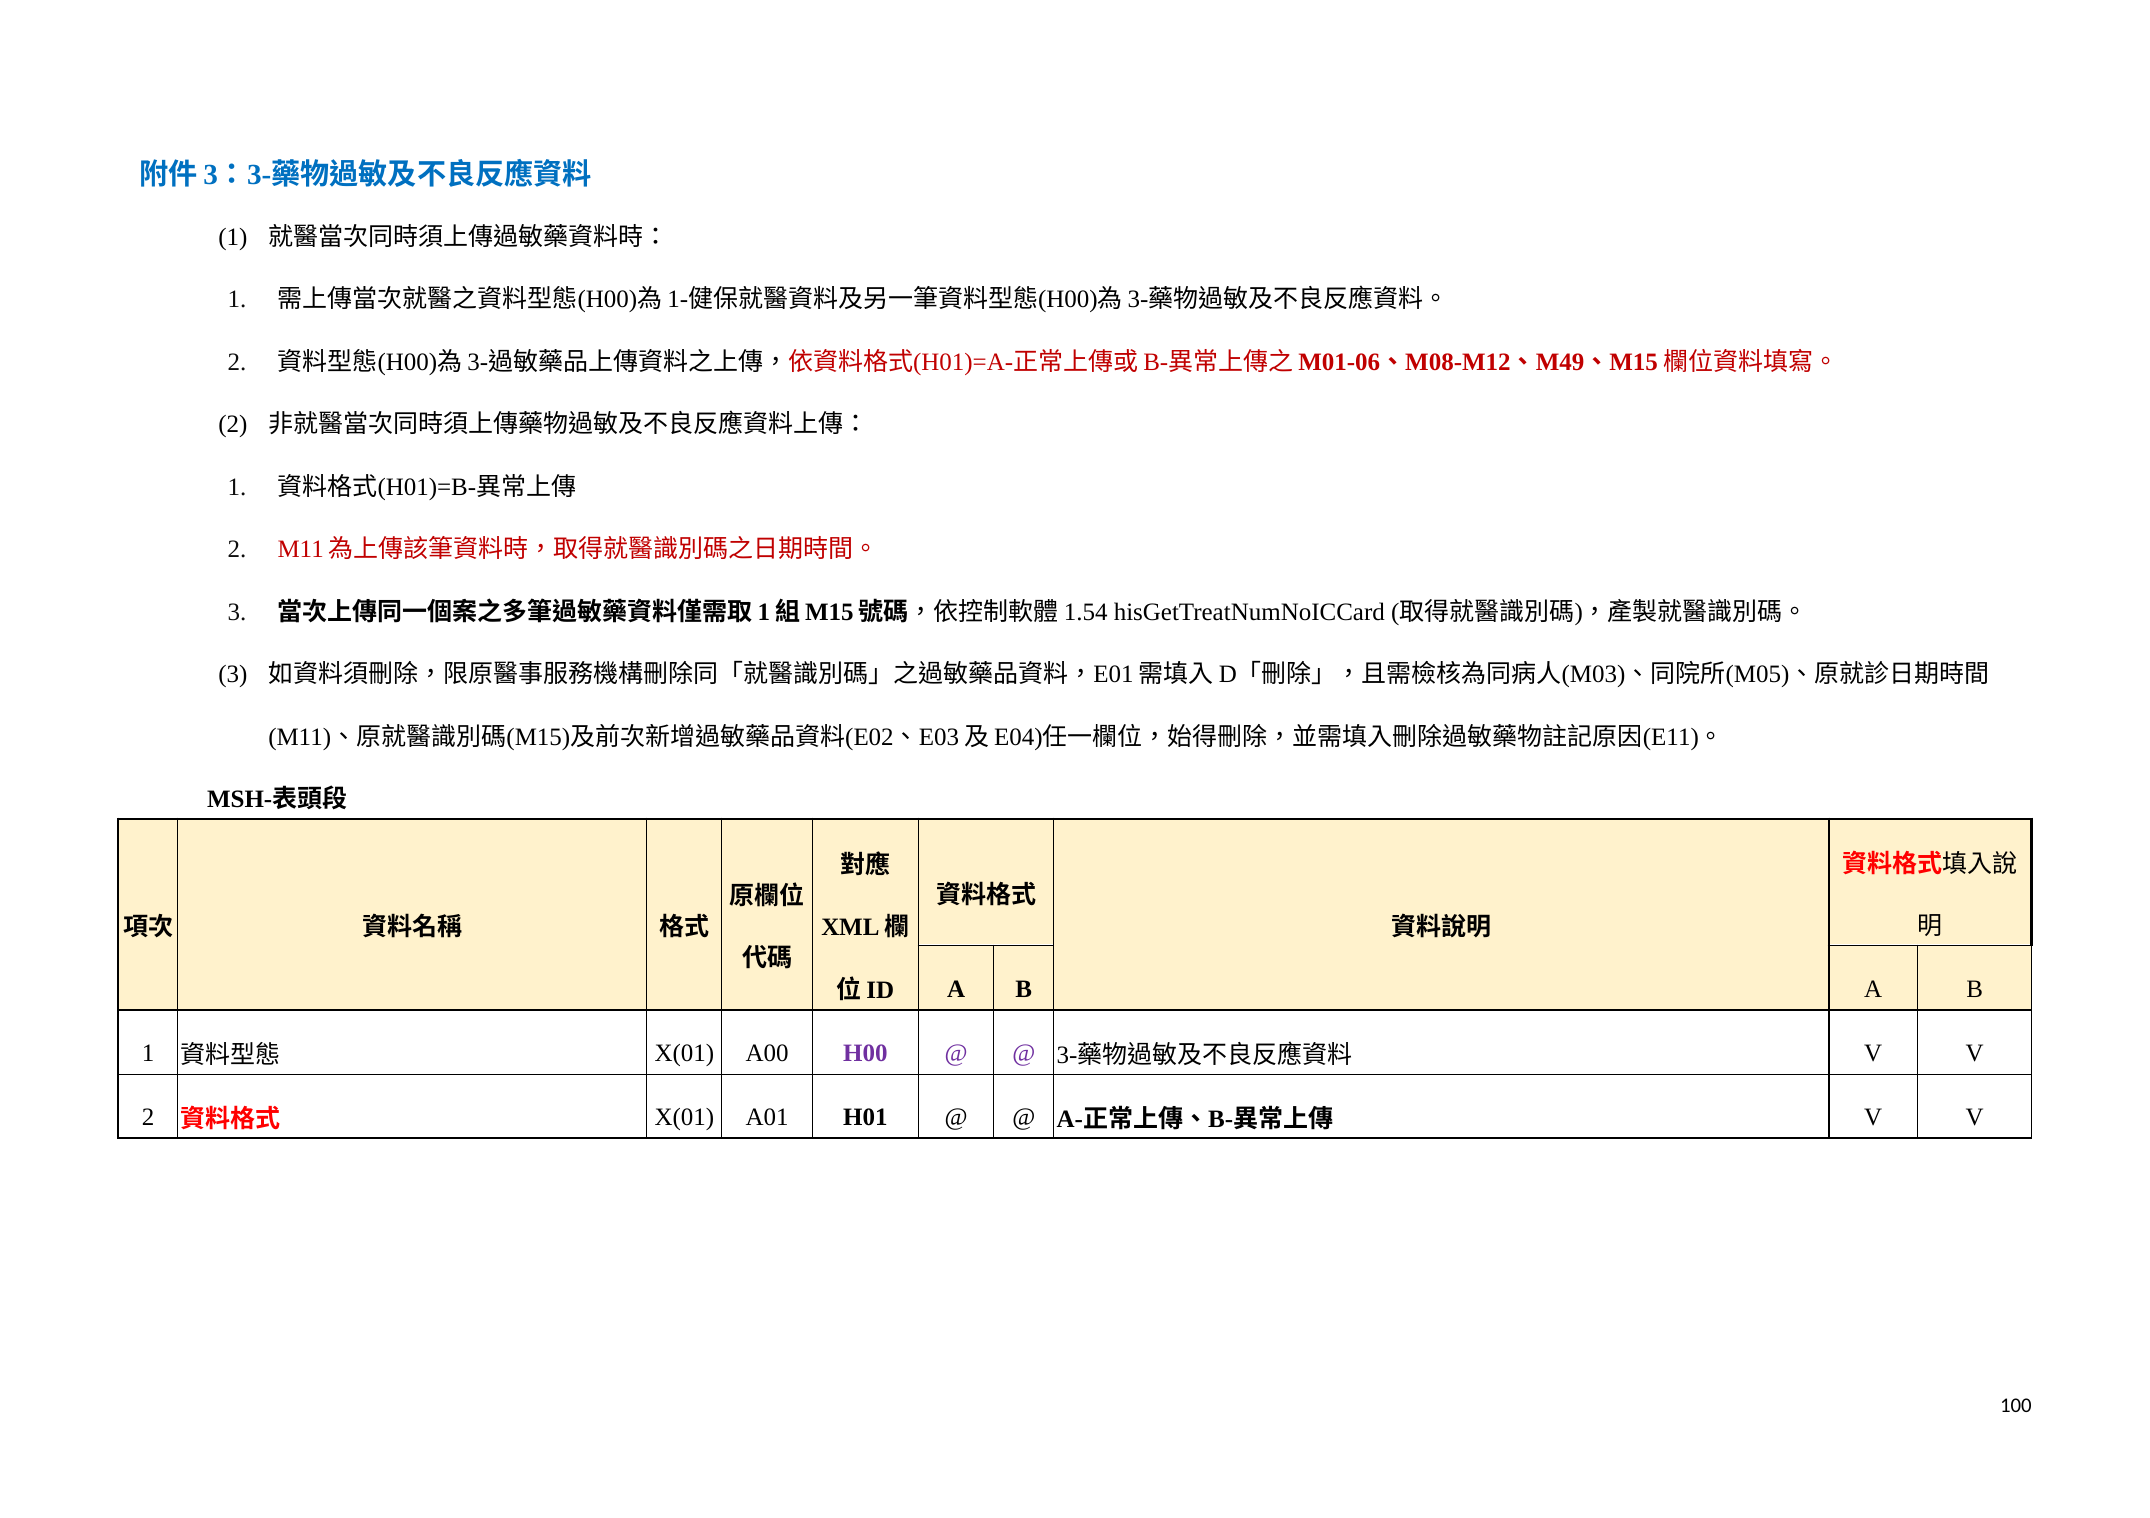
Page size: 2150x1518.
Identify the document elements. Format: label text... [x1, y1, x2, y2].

table_cell A [919, 946, 993, 1009]
table_cell 資料格式 [178, 1075, 646, 1137]
table_cell V [1830, 1075, 1917, 1137]
table_cell V [1918, 1075, 2031, 1137]
table_cell 資料型態 [178, 1011, 646, 1074]
subtitle MSH-表頭段 [207, 755, 2031, 817]
table_cell @ [919, 1011, 993, 1074]
table_cell @ [919, 1075, 993, 1137]
table_cell V [1918, 1011, 2031, 1074]
table_cell 3-藥物過敏及不良反應資料 [1054, 1011, 1828, 1074]
table_cell @ [994, 1011, 1053, 1074]
table_cell V [1830, 1011, 1917, 1074]
list 就醫當次同時須上傳過敏藥資料時： [218, 192, 2031, 255]
table_cell A-正常上傳、B-異常上傳 [1054, 1075, 1828, 1137]
table_header 原欄位代碼 [722, 820, 812, 1009]
list 需上傳當次就醫之資料型態(H00)為1-健保就醫資料及另一筆資料型態(H00)為3-藥物過敏及不良反應資料。 [227, 255, 2031, 317]
table_cell A01 [722, 1075, 812, 1137]
table_header 資料說明 [1054, 820, 1828, 1009]
table_cell 2 [119, 1075, 177, 1137]
list 非就醫當次同時須上傳藥物過敏及不良反應資料上傳： [218, 380, 2031, 442]
table_cell A [1830, 946, 1917, 1009]
table_cell X(01) [647, 1075, 721, 1137]
table_cell H01 [813, 1075, 918, 1137]
table_header 資料格式填入說明 [1830, 820, 2030, 944]
table_cell A00 [722, 1011, 812, 1074]
list 資料型態(H00)為3-過敏藥品上傳資料之上傳，依資料格式(H01)=A-正常上傳或B-異常上傳之M01-06、M08-M12、M49、M15欄位資料填寫。 [227, 317, 2031, 380]
table_header 格式 [647, 820, 721, 1009]
table_header 資料格式 [919, 820, 1053, 944]
table_cell H00 [813, 1011, 918, 1074]
table_cell @ [994, 1075, 1053, 1137]
list 當次上傳同一個案之多筆過敏藥資料僅需取1組M15號碼，依控制軟體1.54 hisGetTreatNumNoICCard (取得就醫識別碼)，產製就醫識別碼。 [227, 567, 2031, 630]
list 資料格式(H01)=B-異常上傳 [227, 442, 2031, 505]
table_header 項次 [119, 820, 177, 1009]
subtitle 附件3：3-藥物過敏及不良反應資料 [139, 130, 2031, 192]
list M11為上傳該筆資料時，取得就醫識別碼之日期時間。 [227, 505, 2031, 567]
table_header 資料名稱 [178, 820, 646, 1009]
table_cell 1 [119, 1011, 177, 1074]
table_header 對應XML欄位ID [813, 820, 918, 1009]
list 如資料須刪除，限原醫事服務機構刪除同「就醫識別碼」之過敏藥品資料，E01需填入D「刪除」，且需檢核為同病人(M03)、同院所(M05)、原就診日期時間(M11)、原就醫識別碼(M15)及前次新增過敏藥品資料(E02、E03及E04)任一欄位，始得刪除，並需填入刪除過敏藥物註記原因(E11)。 [218, 630, 2031, 755]
table_cell B [994, 946, 1053, 1009]
table_cell X(01) [647, 1011, 721, 1074]
table_cell B [1918, 946, 2031, 1009]
